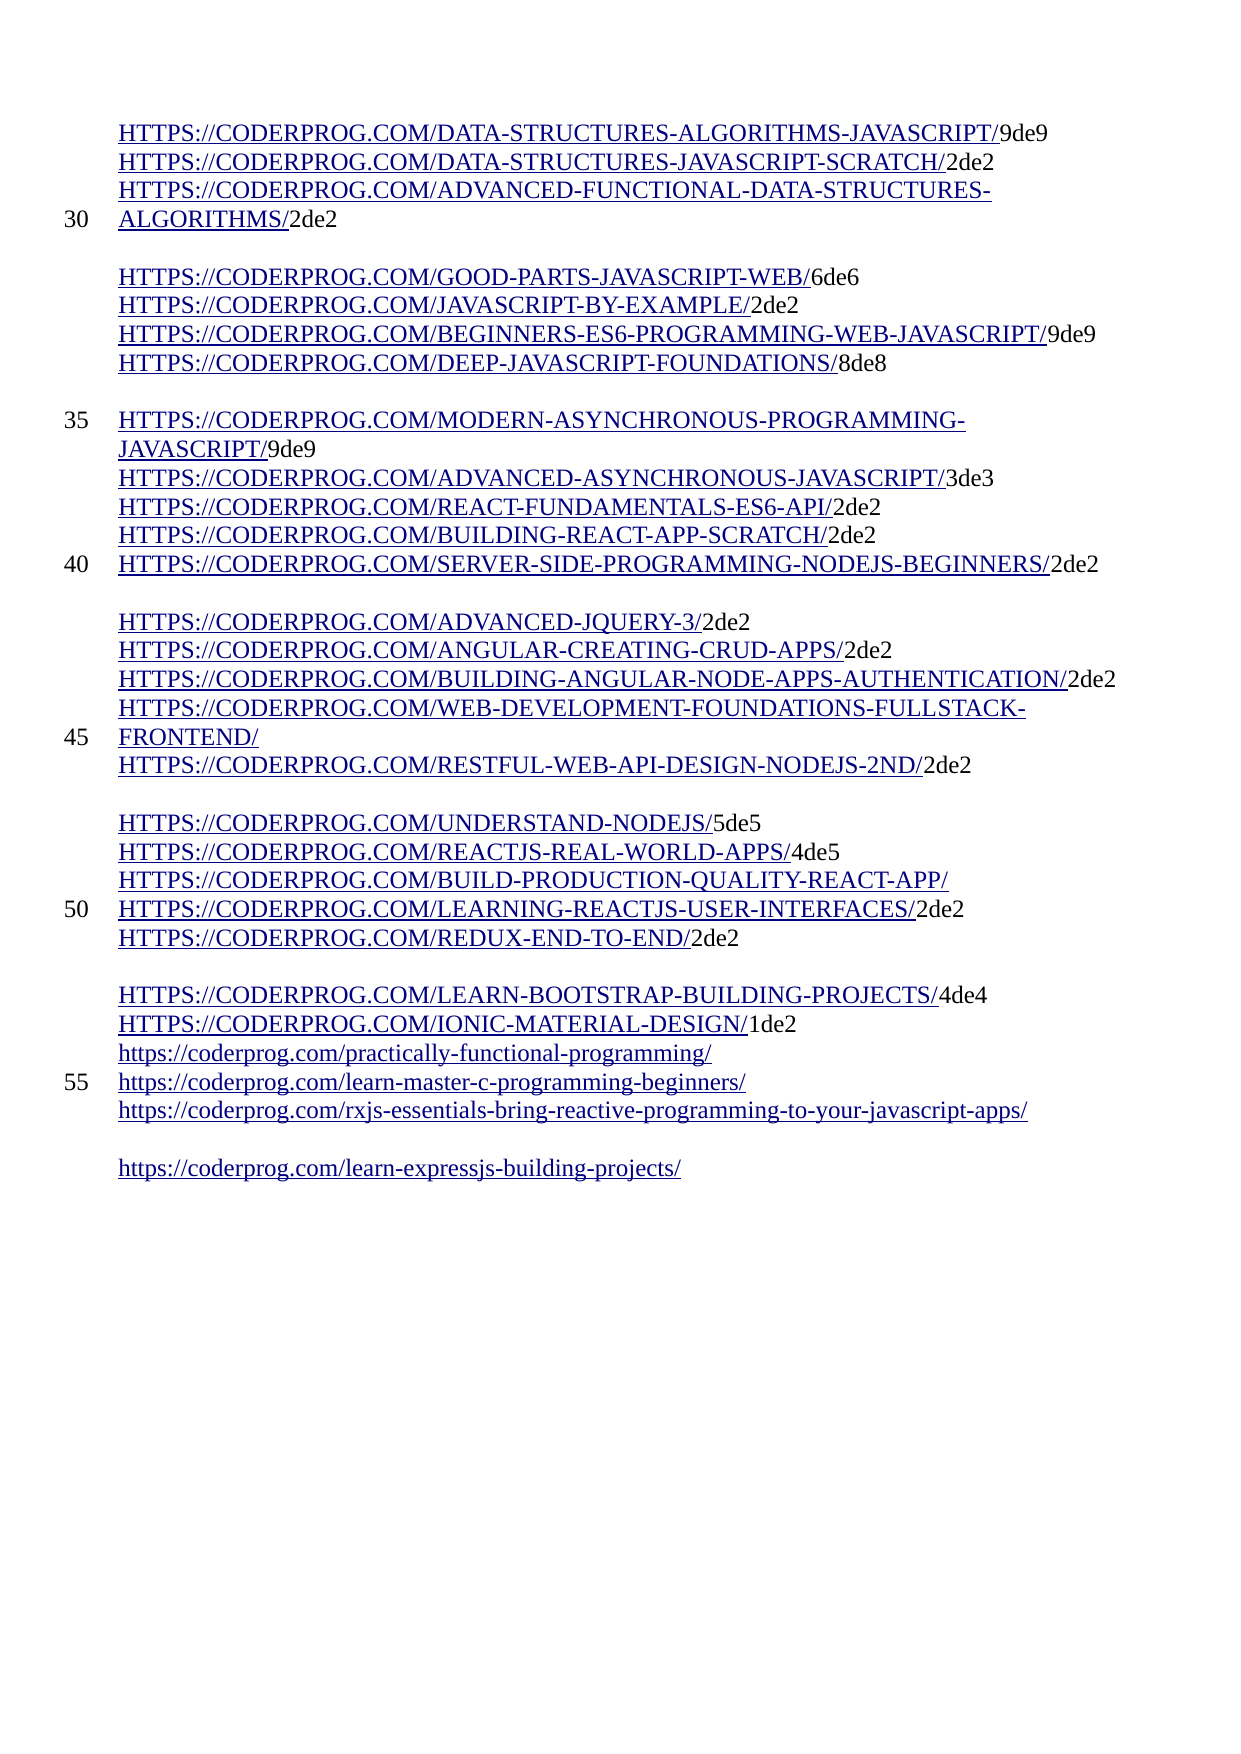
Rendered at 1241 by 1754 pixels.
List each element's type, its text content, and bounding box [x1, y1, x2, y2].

text HTTPS://CODERPROG.COM/LEARN-BOOTSTRAP-BUILDING-PROJECTS/4de4 [118, 981, 1122, 1009]
text HTTPS://CODERPROG.COM/REDUX-END-TO-END/2de2 [118, 923, 1122, 952]
text HTTPS://CODERPROG.COM/REACTJS-REAL-WORLD-APPS/4de5 [118, 837, 1122, 866]
text HTTPS://CODERPROG.COM/DATA-STRUCTURES-JAVASCRIPT-SCRATCH/2de2 [118, 147, 1122, 176]
text HTTPS://CODERPROG.COM/ADVANCED-JQUERY-3/2de2 [118, 607, 1122, 636]
text HTTPS://CODERPROG.COM/ADVANCED-ASYNCHRONOUS-JAVASCRIPT/3de3 [118, 463, 1122, 492]
text HTTPS://CODERPROG.COM/MODERN-ASYNCHRONOUS-PROGRAMMING-JAVASCRIPT/9de9 [118, 406, 1122, 463]
text HTTPS://CODERPROG.COM/ADVANCED-FUNCTIONAL-DATA-STRUCTURES-ALGORITHMS/2de2 [118, 176, 1122, 233]
text https://coderprog.com/learn-expressjs-building-projects/ [118, 1153, 1122, 1182]
text https://coderprog.com/practically-functional-programming/ [118, 1038, 1122, 1067]
text HTTPS://CODERPROG.COM/BUILDING-REACT-APP-SCRATCH/2de2 [118, 521, 1122, 549]
text HTTPS://CODERPROG.COM/UNDERSTAND-NODEJS/5de5 [118, 808, 1122, 837]
text HTTPS://CODERPROG.COM/IONIC-MATERIAL-DESIGN/1de2 [118, 1009, 1122, 1038]
text HTTPS://CODERPROG.COM/BUILD-PRODUCTION-QUALITY-REACT-APP/ [118, 866, 1122, 894]
text https://coderprog.com/learn-master-c-programming-beginners/ [118, 1067, 1122, 1096]
text HTTPS://CODERPROG.COM/RESTFUL-WEB-API-DESIGN-NODEJS-2ND/2de2 [118, 751, 1122, 779]
text HTTPS://CODERPROG.COM/ANGULAR-CREATING-CRUD-APPS/2de2 [118, 636, 1122, 664]
text HTTPS://CODERPROG.COM/SERVER-SIDE-PROGRAMMING-NODEJS-BEGINNERS/2de2 [118, 549, 1122, 578]
text HTTPS://CODERPROG.COM/GOOD-PARTS-JAVASCRIPT-WEB/6de6 [118, 262, 1122, 291]
text https://coderprog.com/rxjs-essentials-bring-reactive-programming-to-your-javascript-apps/ [118, 1096, 1122, 1124]
text HTTPS://CODERPROG.COM/BEGINNERS-ES6-PROGRAMMING-WEB-JAVASCRIPT/9de9 [118, 319, 1122, 348]
text HTTPS://CODERPROG.COM/LEARNING-REACTJS-USER-INTERFACES/2de2 [118, 894, 1122, 923]
text HTTPS://CODERPROG.COM/REACT-FUNDAMENTALS-ES6-API/2de2 [118, 492, 1122, 521]
text HTTPS://CODERPROG.COM/JAVASCRIPT-BY-EXAMPLE/2de2 [118, 291, 1122, 319]
text HTTPS://CODERPROG.COM/DEEP-JAVASCRIPT-FOUNDATIONS/8de8 [118, 348, 1122, 377]
text HTTPS://CODERPROG.COM/WEB-DEVELOPMENT-FOUNDATIONS-FULLSTACK-FRONTEND/ [118, 693, 1122, 751]
text HTTPS://CODERPROG.COM/DATA-STRUCTURES-ALGORITHMS-JAVASCRIPT/9de9 [118, 118, 1122, 147]
text HTTPS://CODERPROG.COM/BUILDING-ANGULAR-NODE-APPS-AUTHENTICATION/2de2 [118, 664, 1122, 693]
